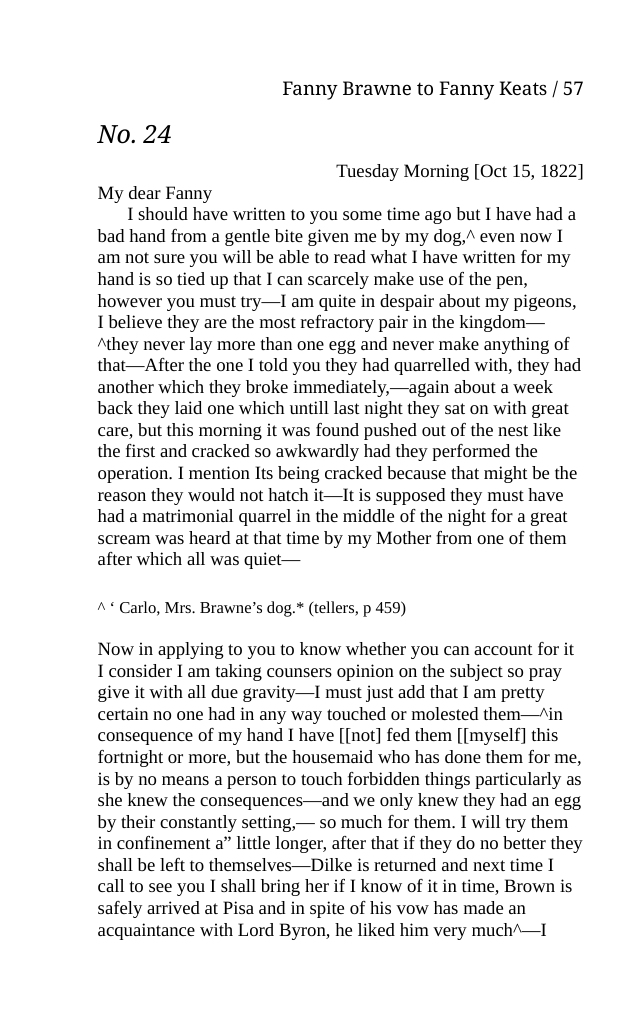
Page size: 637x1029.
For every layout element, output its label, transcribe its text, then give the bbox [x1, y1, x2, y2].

text My dear Fanny [97, 182, 583, 203]
text Tuesday Morning [Oct 15, 1822] [97, 160, 583, 182]
text ^ ‘ Carlo, Mrs. Brawne’s dog.* (tellers, p 459) [97, 597, 583, 617]
subtitle No. 24 [97, 117, 583, 151]
text Now in applying to you to know whether you can account for it I consider I am taking counsers opinion on the subject so pray give it with all due gravity—I must just add that I am pretty certain no one had in any way touched or molested them—^in consequence of my hand I have [[not] fed them [[myself] this fortnight or more, but the housemaid who has done them for me, is by no means a person to touch forbidden things particularly as she knew the consequences—and we only knew they had an egg by their constantly setting,— so much for them. I will try them in confinement a” little longer, after that if they do no better they shall be left to themselves—Dilke is returned and next time I call to see you I shall bring her if I know of it in time, Brown is safely arrived at Pisa and in spite of his vow has made an acquaintance with Lord Byron, he liked him very much^—I [97, 638, 583, 940]
text I should have written to you some time ago but I have had a bad hand from a gentle bite given me by my dog,^ even now I am not sure you will be able to read what I have written for my hand is so tied up that I can scarcely make use of the pen, however you must try—I am quite in despair about my pigeons, I believe they are the most refractory pair in the kingdom—^they never lay more than one egg and never make anything of that—After the one I told you they had quarrelled with, they had another which they broke immediately,—again about a week back they laid one which untill last night they sat on with great care, but this morning it was found pushed out of the nest like the first and cracked so awkwardly had they performed the operation. I mention Its being cracked because that might be the reason they would not hatch it—It is supposed they must have had a matrimonial quarrel in the middle of the night for a great scream was heard at that time by my Mother from one of them after which all was quiet— [97, 203, 583, 570]
